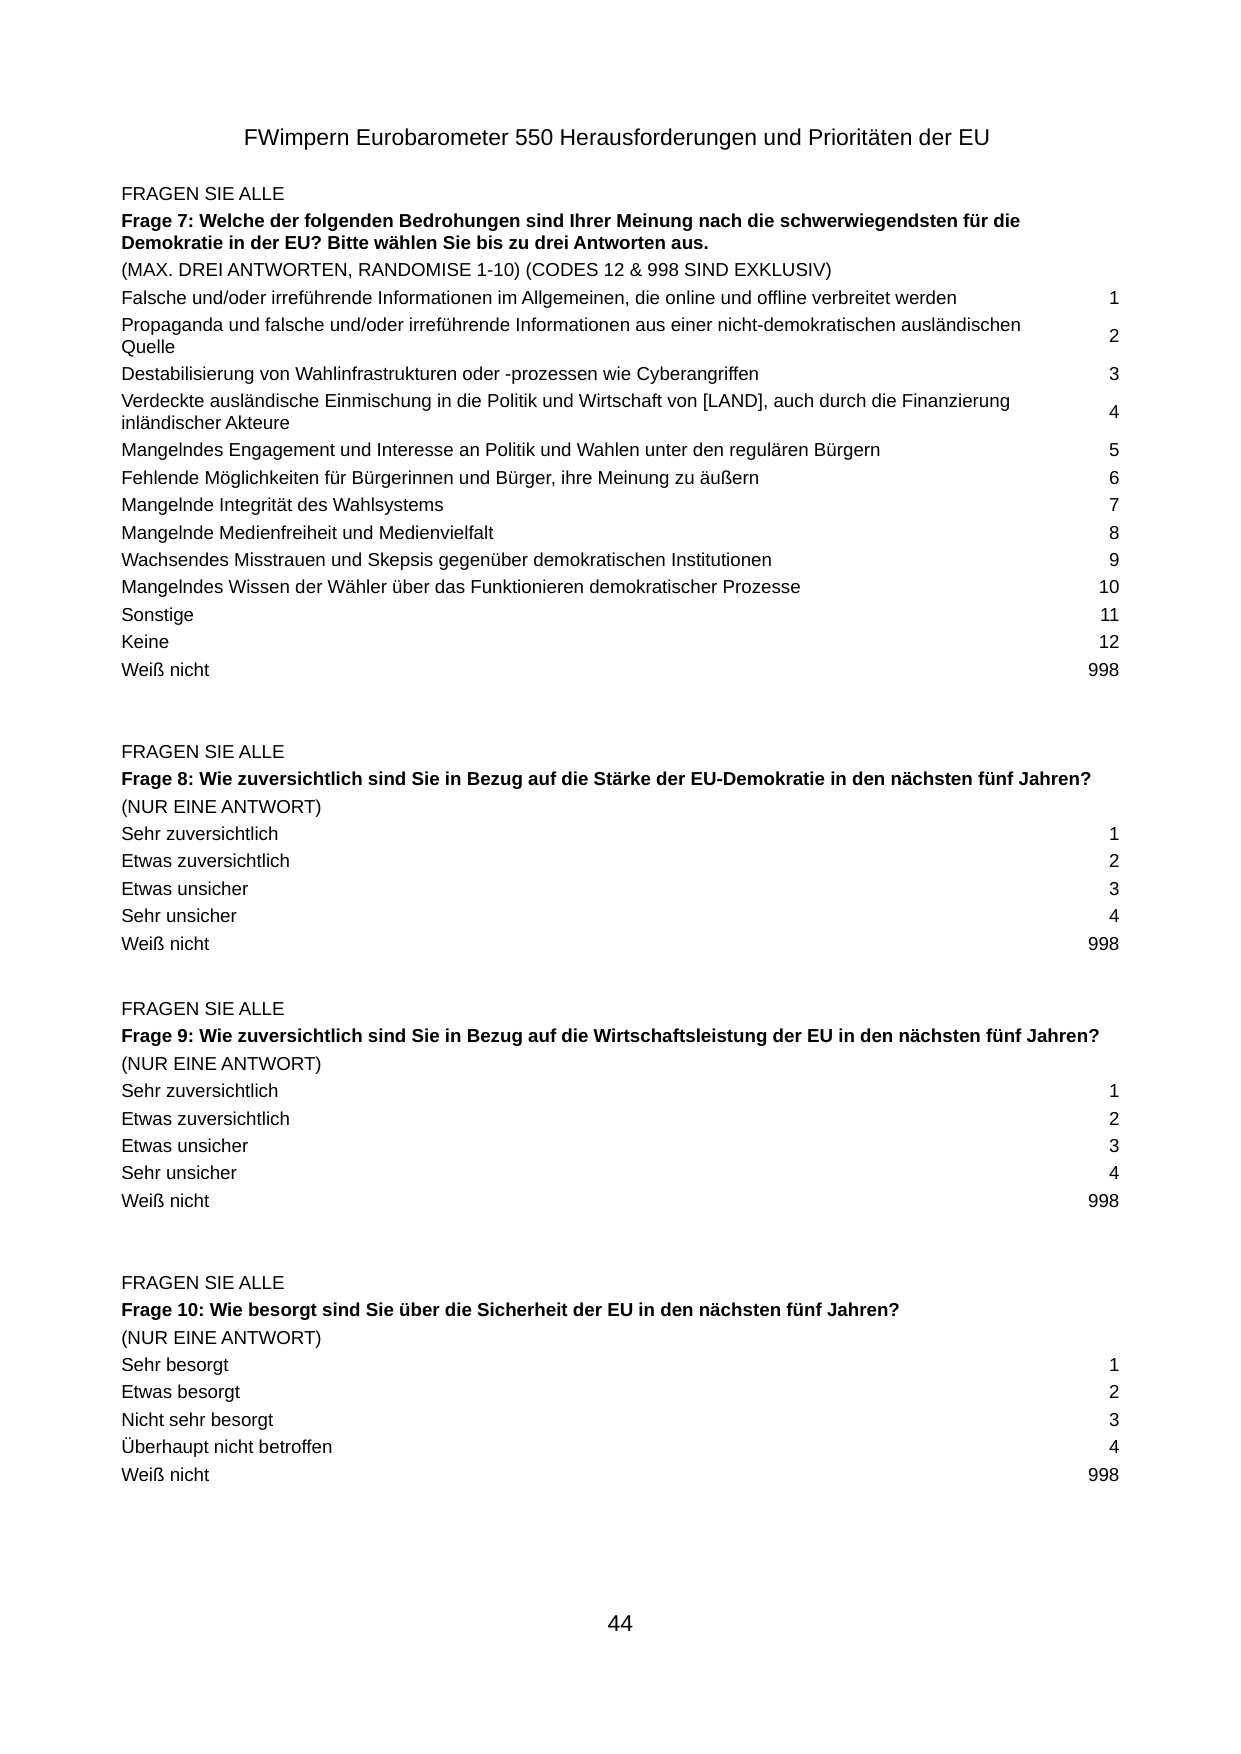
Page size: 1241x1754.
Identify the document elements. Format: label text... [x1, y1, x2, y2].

table_cell 998 [1055, 930, 1122, 957]
table_cell [118, 683, 1054, 710]
table_cell [1055, 710, 1122, 738]
table_cell 998 [1055, 656, 1122, 683]
table_cell [1055, 738, 1122, 765]
table_cell [1055, 1269, 1122, 1296]
table_cell FRAGEN SIE ALLE [118, 995, 1054, 1022]
table_cell [1055, 683, 1122, 710]
table_cell Propaganda und falsche und/oder irreführende Informationen aus einer nicht-demokratischen ausländischen Quelle [118, 311, 1054, 360]
table_cell (NUR EINE ANTWORT) [118, 1050, 1054, 1077]
table_cell Etwas unsicher [118, 1132, 1054, 1159]
table_cell Weiß nicht [118, 1461, 1054, 1488]
table_cell Sehr unsicher [118, 1159, 1054, 1187]
table_header FRAGEN SIE ALLE [118, 180, 1054, 207]
table_cell 2 [1055, 847, 1122, 875]
table_cell 998 [1055, 1187, 1122, 1214]
table_cell [1055, 793, 1122, 820]
table_cell 2 [1055, 1379, 1122, 1406]
table_cell 4 [1055, 1159, 1122, 1187]
table_cell [1055, 1050, 1122, 1077]
table_cell 2 [1055, 311, 1122, 360]
table_cell FRAGEN SIE ALLE [118, 1269, 1054, 1296]
table_cell Falsche und/oder irreführende Informationen im Allgemeinen, die online und offline verbreitet werden [118, 284, 1054, 311]
table_cell (NUR EINE ANTWORT) [118, 1324, 1054, 1351]
table_cell Sehr unsicher [118, 902, 1054, 929]
table_cell [118, 1241, 1054, 1269]
table_cell Weiß nicht [118, 1187, 1054, 1214]
table_cell 12 [1055, 628, 1122, 656]
table_cell Verdeckte ausländische Einmischung in die Politik und Wirtschaft von [LAND], auch durch die Finanzierung inländischer Akteure [118, 388, 1054, 436]
table_cell 4 [1055, 902, 1122, 929]
table_cell [1055, 968, 1122, 995]
table_cell (MAX. DREI ANTWORTEN, RANDOMISE 1-10) (CODES 12 & 998 SIND EXKLUSIV) [118, 256, 1054, 284]
table_cell FRAGEN SIE ALLE [118, 738, 1054, 765]
table_cell Sehr zuversichtlich [118, 1077, 1054, 1104]
table_cell 7 [1055, 491, 1122, 518]
table_cell Mangelndes Engagement und Interesse an Politik und Wahlen unter den regulären Bürgern [118, 436, 1054, 464]
table_cell 1 [1055, 1077, 1122, 1104]
table_cell Etwas unsicher [118, 875, 1054, 902]
table_cell 3 [1055, 1132, 1122, 1159]
table_cell Mangelndes Wissen der Wähler über das Funktionieren demokratischer Prozesse [118, 573, 1054, 601]
table_cell 9 [1055, 546, 1122, 573]
table_cell 2 [1055, 1105, 1122, 1132]
table_cell Fehlende Möglichkeiten für Bürgerinnen und Bürger, ihre Meinung zu äußern [118, 464, 1054, 491]
table_cell Frage 9: Wie zuversichtlich sind Sie in Bezug auf die Wirtschaftsleistung der EU in den nächsten fünf Jahren? [118, 1022, 1122, 1050]
table_cell Etwas zuversichtlich [118, 1105, 1054, 1132]
table_cell 1 [1055, 284, 1122, 311]
table_cell Keine [118, 628, 1054, 656]
table_cell 6 [1055, 464, 1122, 491]
table_cell Mangelnde Medienfreiheit und Medienvielfalt [118, 519, 1054, 546]
table_cell Sonstige [118, 601, 1054, 628]
table_cell [1055, 995, 1122, 1022]
table_cell [1055, 256, 1122, 284]
table_cell 3 [1055, 875, 1122, 902]
table_cell Etwas zuversichtlich [118, 847, 1054, 875]
table_cell [118, 710, 1054, 738]
table_cell Nicht sehr besorgt [118, 1406, 1054, 1433]
table_cell [1055, 1241, 1122, 1269]
table_cell 4 [1055, 388, 1122, 436]
table_header [1055, 180, 1122, 207]
table_cell [1055, 957, 1122, 967]
table_cell Wachsendes Misstrauen und Skepsis gegenüber demokratischen Institutionen [118, 546, 1054, 573]
table_cell Frage 7: Welche der folgenden Bedrohungen sind Ihrer Meinung nach die schwerwiegendsten für die Demokratie in der EU? Bitte wählen Sie bis zu drei Antworten aus. [118, 207, 1122, 256]
table_cell Überhaupt nicht betroffen [118, 1433, 1054, 1461]
table_cell Weiß nicht [118, 656, 1054, 683]
table_cell 5 [1055, 436, 1122, 464]
table_cell Weiß nicht [118, 930, 1054, 957]
table_cell 1 [1055, 820, 1122, 847]
table_cell Destabilisierung von Wahlinfrastrukturen oder -prozessen wie Cyberangriffen [118, 360, 1054, 387]
table_cell (NUR EINE ANTWORT) [118, 793, 1054, 820]
table_cell 998 [1055, 1461, 1122, 1488]
table_cell 1 [1055, 1351, 1122, 1378]
table_cell Sehr besorgt [118, 1351, 1054, 1378]
table_cell Sehr zuversichtlich [118, 820, 1054, 847]
table_cell [118, 1214, 1054, 1241]
table_cell 11 [1055, 601, 1122, 628]
table_cell [118, 968, 1054, 995]
table_cell Mangelnde Integrität des Wahlsystems [118, 491, 1054, 518]
table_cell 8 [1055, 519, 1122, 546]
table_cell 3 [1055, 1406, 1122, 1433]
table_cell Frage 8: Wie zuversichtlich sind Sie in Bezug auf die Stärke der EU-Demokratie in den nächsten fünf Jahren? [118, 765, 1122, 792]
table_cell [118, 957, 1054, 967]
table_cell [1055, 1214, 1122, 1241]
table_cell [1055, 1324, 1122, 1351]
table_cell Frage 10: Wie besorgt sind Sie über die Sicherheit der EU in den nächsten fünf Jahren? [118, 1296, 1122, 1324]
table_cell 4 [1055, 1433, 1122, 1461]
table_cell 3 [1055, 360, 1122, 387]
table_cell 10 [1055, 573, 1122, 601]
table_cell Etwas besorgt [118, 1379, 1054, 1406]
